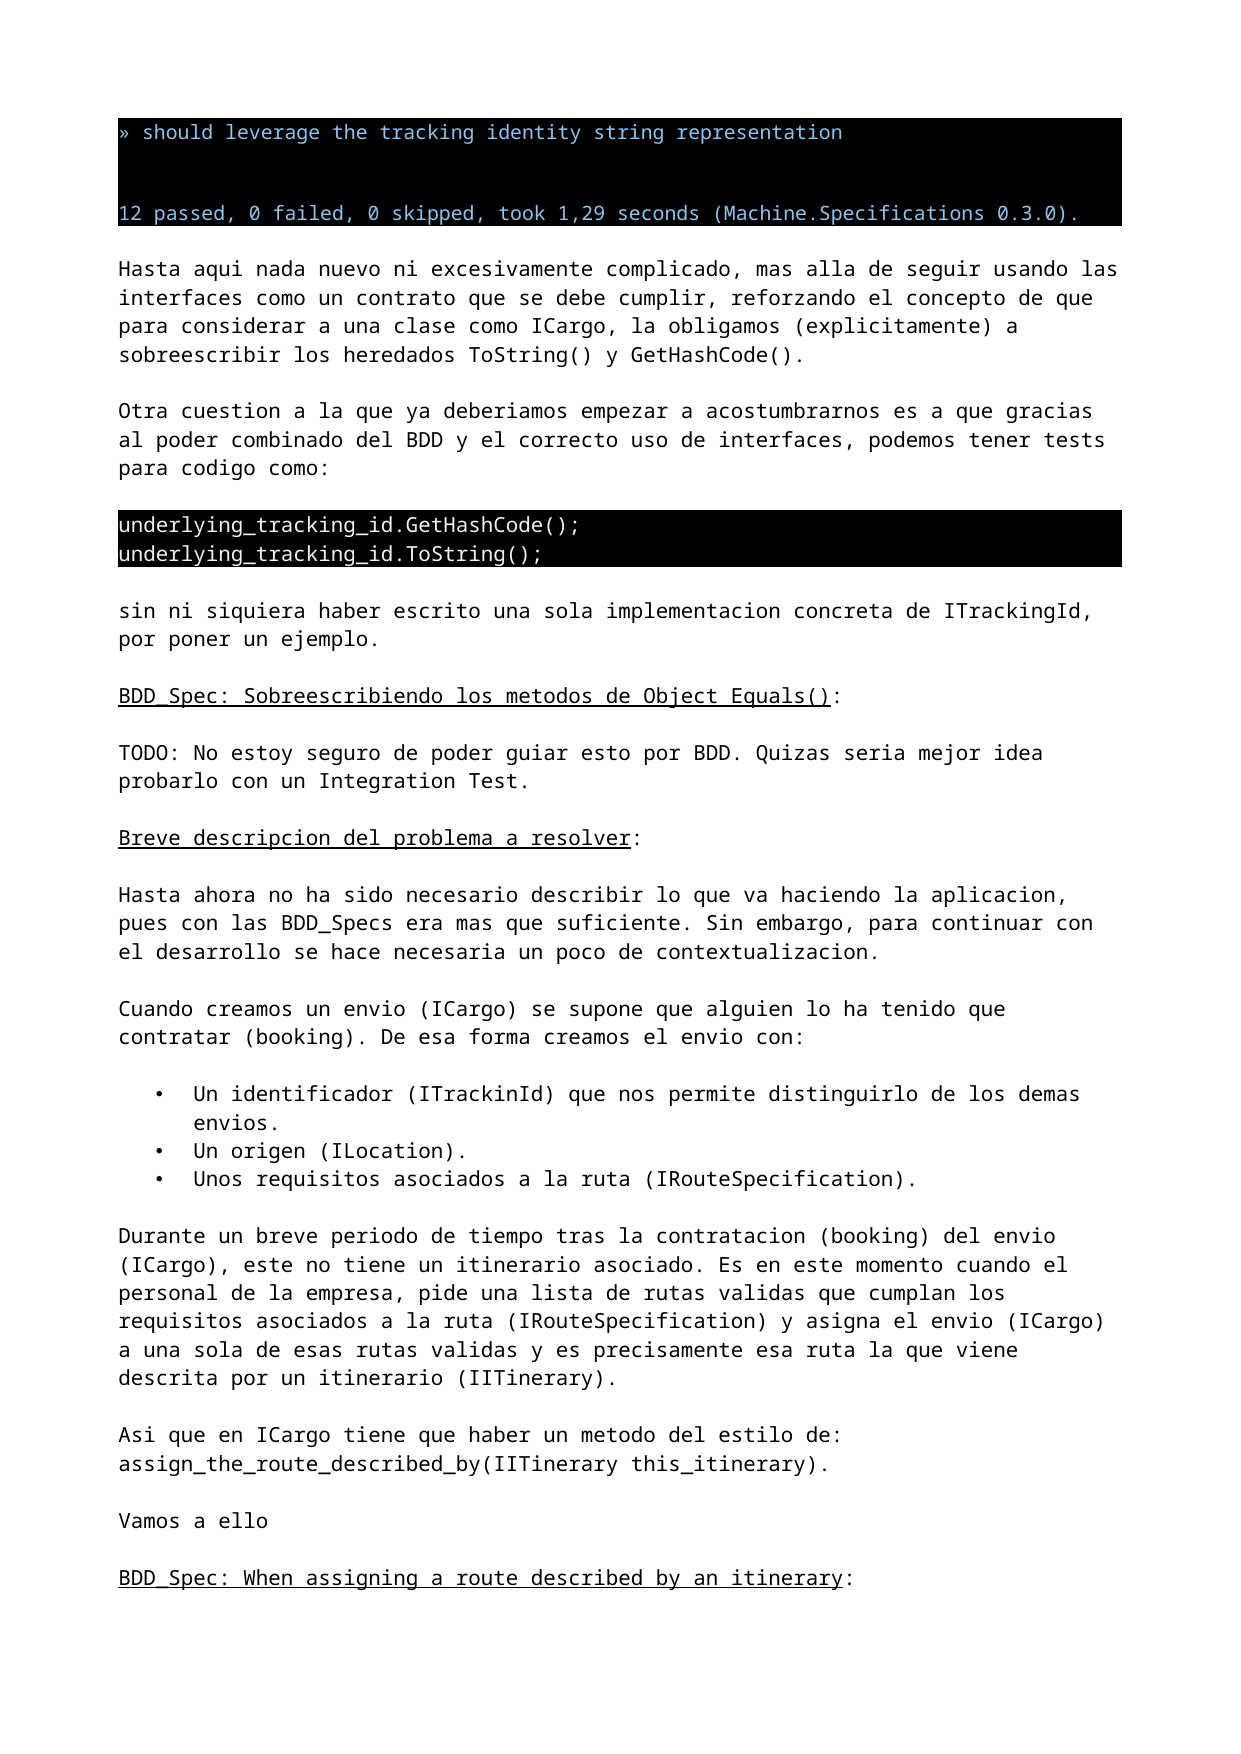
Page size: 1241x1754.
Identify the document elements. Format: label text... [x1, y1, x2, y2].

text underlying_tracking_id.ToString(); [118, 539, 1122, 567]
text BDD_Spec: Sobreescribiendo los metodos de Object Equals(): [118, 681, 1122, 709]
text BDD_Spec: When assigning a route described by an itinerary: [118, 1563, 1122, 1591]
text TODO: No estoy seguro de poder guiar esto por BDD. Quizas seria mejor idea probarlo con un Integration Test. [118, 738, 1122, 795]
text Otra cuestion a la que ya deberiamos empezar a acostumbrarnos es a que gracias al poder combinado del BDD y el correcto uso de interfaces, podemos tener tests para codigo como: [118, 397, 1122, 482]
list Un identificador (ITrackinId) que nos permite distinguirlo de los demas envios. [156, 1079, 1122, 1136]
text Asi que en ICargo tiene que haber un metodo del estilo de: assign_the_route_described_by(IITinerary this_itinerary). [118, 1420, 1122, 1477]
text » should leverage the tracking identity string representation [118, 118, 1122, 145]
text Breve descripcion del problema a resolver: [118, 823, 1122, 852]
text Vamos a ello [118, 1506, 1122, 1534]
text 12 passed, 0 failed, 0 skipped, took 1,29 seconds (Machine.Specifications 0.3.0). [118, 199, 1122, 226]
list Un origen (ILocation). [156, 1136, 1122, 1164]
text Hasta ahora no ha sido necesario describir lo que va haciendo la aplicacion, pues con las BDD_Specs era mas que suficiente. Sin embargo, para continuar con el desarrollo se hace necesaria un poco de contextualizacion. [118, 880, 1122, 965]
text sin ni siquiera haber escrito una sola implementacion concreta de ITrackingId, por poner un ejemplo. [118, 596, 1122, 653]
text Cuando creamos un envio (ICargo) se supone que alguien lo ha tenido que contratar (booking). De esa forma creamos el envio con: [118, 994, 1122, 1051]
text Durante un breve periodo de tiempo tras la contratacion (booking) del envio (ICargo), este no tiene un itinerario asociado. Es en este momento cuando el personal de la empresa, pide una lista de rutas validas que cumplan los requisitos asociados a la ruta (IRouteSpecification) y asigna el envio (ICargo) a una sola de esas rutas validas y es precisamente esa ruta la que viene descrita por un itinerario (IITinerary). [118, 1221, 1122, 1392]
text Hasta aqui nada nuevo ni excesivamente complicado, mas alla de seguir usando las interfaces como un contrato que se debe cumplir, reforzando el concepto de que para considerar a una clase como ICargo, la obligamos (explicitamente) a sobreescribir los heredados ToString() y GetHashCode(). [118, 254, 1122, 368]
list Unos requisitos asociados a la ruta (IRouteSpecification). [156, 1164, 1122, 1193]
text underlying_tracking_id.GetHashCode(); [118, 510, 1122, 539]
